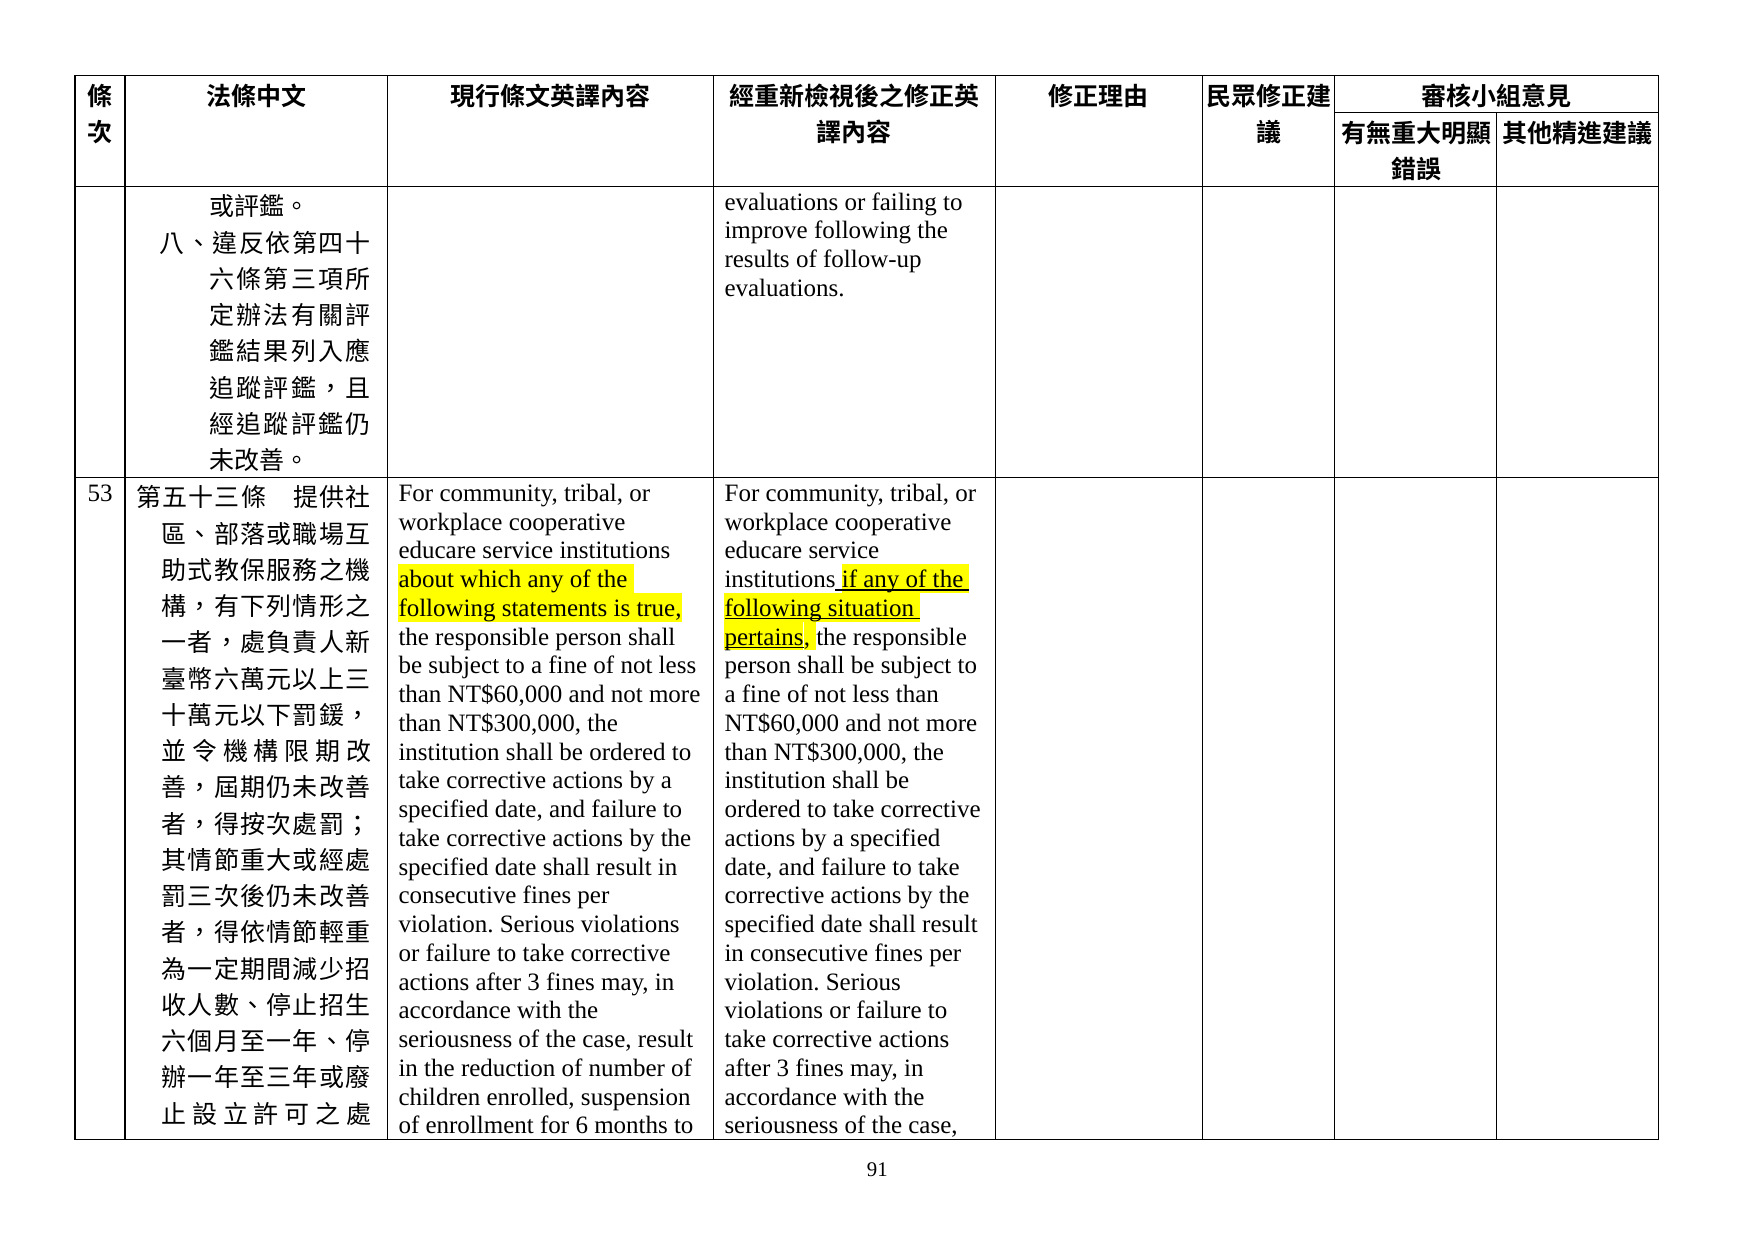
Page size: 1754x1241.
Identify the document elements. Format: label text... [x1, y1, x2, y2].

table_header 經重新檢視後之修正英譯內容 [714, 76, 995, 186]
table_cell [996, 187, 1202, 477]
table_cell [1335, 478, 1496, 1139]
table_cell 第五十三條 提供社區、部落或職場互助式教保服務之機構，有下列情形之一者，處負責人新臺幣六萬元以上三十萬元以下罰鍰，並令機構限期改善，屆期仍未改善者，得按次處罰；其情節重大或經處罰三次後仍未改善者，得依情節輕重為一定期間減少招收人數、停止招生六個月至一年、停辦一年至三年或廢止設立許可之處 [126, 478, 387, 1139]
table_cell For community, tribal, or workplace cooperative educare service institutions about which any of the following statements is true, the responsible person shall be subject to a fine of not less than NT$60,000 and not more than NT$300,000, the institution shall be ordered to take corrective actions by a specified date, and failure to take corrective actions by the specified date shall result in consecutive fines per violation. Serious violations or failure to take corrective actions after 3 fines may, in accordance with the seriousness of the case, result in the reduction of number of children enrolled, suspension of enrollment for 6 months to [388, 478, 713, 1139]
table_cell [1203, 187, 1334, 477]
table_header 民眾修正建議 [1203, 76, 1334, 186]
table_cell evaluations or failing to improve following the results of follow-up evaluations. [714, 187, 995, 477]
table_cell 或評鑑。 八、違反依第四十六條第三項所定辦法有關評鑑結果列入應追蹤評鑑，且經追蹤評鑑仍未改善。 [126, 187, 387, 477]
table_cell 53 [76, 478, 124, 1139]
table_cell [76, 187, 124, 477]
table_cell [996, 478, 1202, 1139]
table_cell [1335, 187, 1496, 477]
table_cell For community, tribal, or workplace cooperative educare service institutions if any of the following situation pertains, the responsible person shall be subject to a fine of not less than NT$60,000 and not more than NT$300,000, the institution shall be ordered to take corrective actions by a specified date, and failure to take corrective actions by the specified date shall result in consecutive fines per violation. Serious violations or failure to take corrective actions after 3 fines may, in accordance with the seriousness of the case, [714, 478, 995, 1139]
table_cell 有無重大明顯錯誤 [1335, 113, 1496, 186]
table_header 現行條文英譯內容 [388, 76, 713, 186]
table_header 審核小組意見 [1335, 76, 1658, 112]
table_cell [1497, 478, 1658, 1139]
table_cell [1203, 478, 1334, 1139]
table_cell [388, 187, 713, 477]
table_header 條次 [76, 76, 124, 186]
table_header 修正理由 [996, 76, 1202, 186]
table_cell [1497, 187, 1658, 477]
table_header 法條中文 [126, 76, 387, 186]
table_cell 其他精進建議 [1497, 113, 1658, 186]
